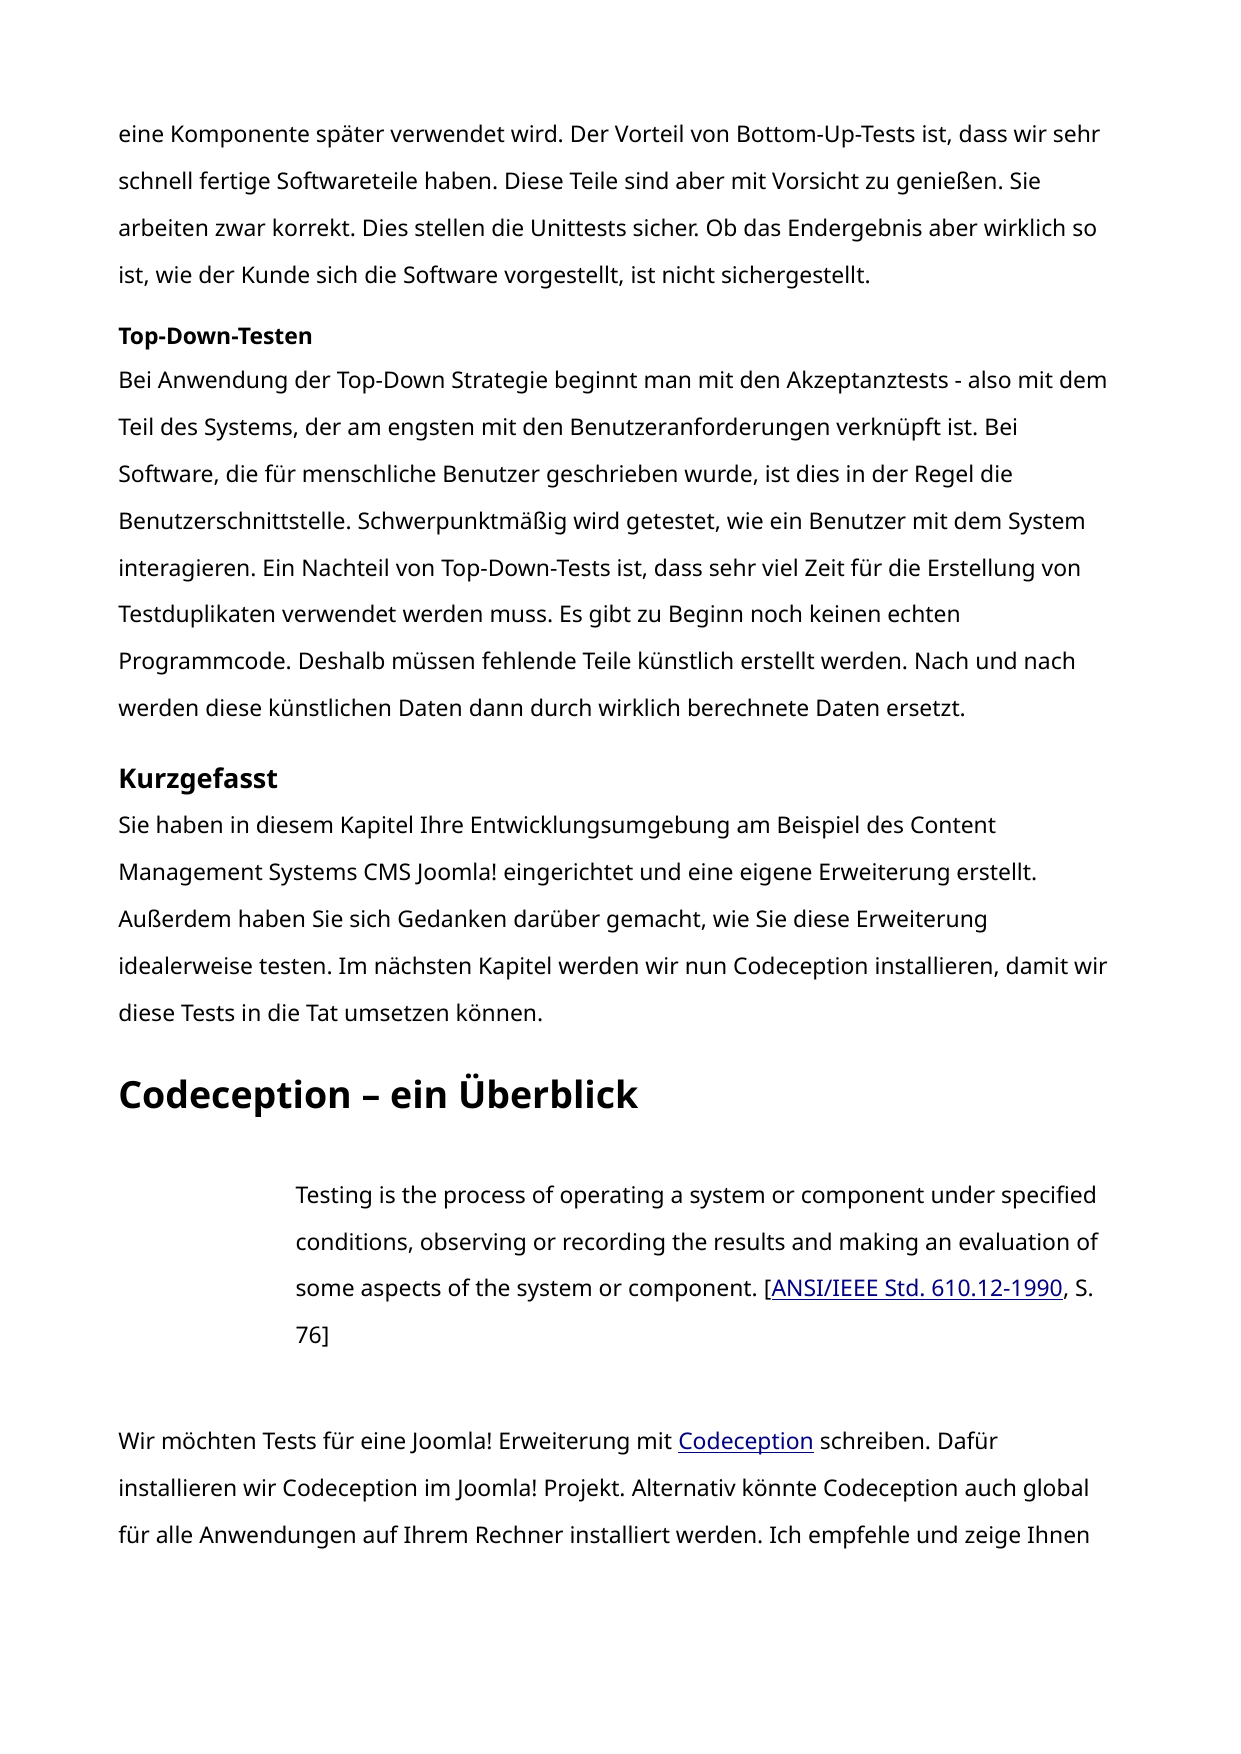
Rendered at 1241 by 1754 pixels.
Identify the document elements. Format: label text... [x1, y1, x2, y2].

text Sie haben in diesem Kapitel Ihre Entwicklungsumgebung am Beispiel des Content Management Systems CMS Joomla! eingerichtet und eine eigene Erweiterung erstellt. Außerdem haben Sie sich Gedanken darüber gemacht, wie Sie diese Erweiterung idealerweise testen. Im nächsten Kapitel werden wir nun Codeception installieren, damit wir diese Tests in die Tat umsetzen können. [118, 809, 1122, 1028]
subtitle Codeception – ein Überblick [118, 1068, 1122, 1119]
text Wir möchten Tests für eine Joomla! Erweiterung mit Codeception schreiben. Dafür installieren wir Codeception im Joomla! Projekt. Alternativ könnte Codeception auch global für alle Anwendungen auf Ihrem Rechner installiert werden. Ich empfehle und zeige Ihnen [118, 1425, 1122, 1550]
text eine Komponente später verwendet wird. Der Vorteil von Bottom-Up-Tests ist, dass wir sehr schnell fertige Softwareteile haben. Diese Teile sind aber mit Vorsicht zu genießen. Sie arbeiten zwar korrekt. Dies stellen die Unittests sicher. Ob das Endergebnis aber wirklich so ist, wie der Kunde sich die Software vorgestellt, ist nicht sichergestellt. [118, 118, 1122, 290]
subtitle Kurzgefasst [118, 760, 1122, 797]
subtitle Top-Down-Testen [118, 320, 1122, 351]
text Testing is the process of operating a system or component under specified conditions, observing or recording the results and making an evaluation of some aspects of the system or component. [ANSI/IEEE Std. 610.12-1990, S. 76] [295, 1179, 1122, 1351]
text Bei Anwendung der Top-Down Strategie beginnt man mit den Akzeptanztests - also mit dem Teil des Systems, der am engsten mit den Benutzeranforderungen verknüpft ist. Bei Software, die für menschliche Benutzer geschrieben wurde, ist dies in der Regel die Benutzerschnittstelle. Schwerpunktmäßig wird getestet, wie ein Benutzer mit dem System interagieren. Ein Nachteil von Top-Down-Tests ist, dass sehr viel Zeit für die Erstellung von Testduplikaten verwendet werden muss. Es gibt zu Beginn noch keinen echten Programmcode. Deshalb müssen fehlende Teile künstlich erstellt werden. Nach und nach werden diese künstlichen Daten dann durch wirklich berechnete Daten ersetzt. [118, 364, 1122, 723]
